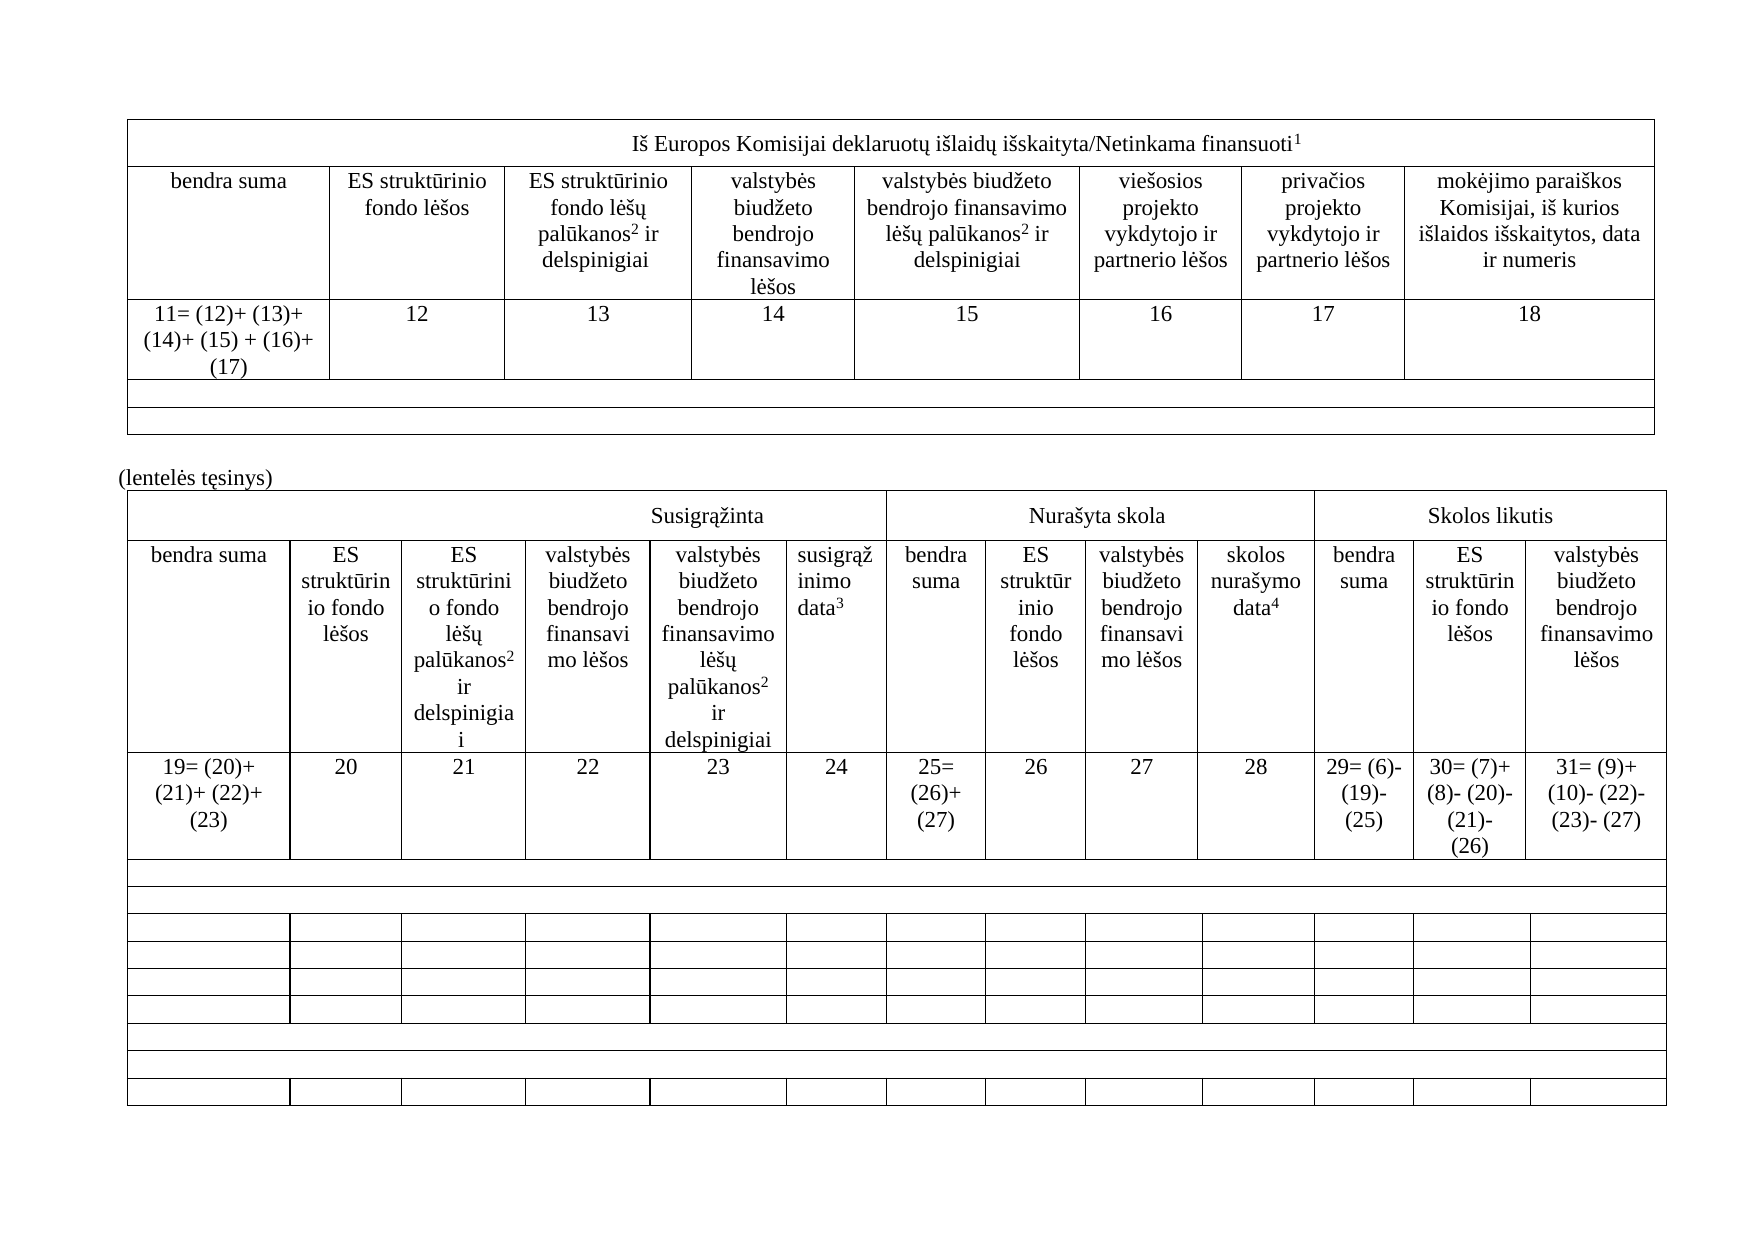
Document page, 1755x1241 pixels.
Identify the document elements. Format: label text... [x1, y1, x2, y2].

table_cell [887, 969, 985, 995]
table_cell susigrąžinimo data3 [787, 541, 886, 752]
table_header Susigrąžinta [128, 491, 886, 540]
table_cell [1531, 1079, 1666, 1105]
table_cell [526, 969, 649, 995]
table_cell bendra suma [128, 167, 329, 299]
table_cell [128, 914, 289, 941]
table_cell [1531, 914, 1666, 941]
table_cell 24 [787, 753, 886, 858]
table_cell valstybės biudžeto bendrojo finansavimo lėšų palūkanos2 ir delspinigiai [651, 541, 786, 752]
table_cell [402, 969, 525, 995]
table_cell [1203, 914, 1314, 941]
table_cell 29= (6)- (19)- (25) [1315, 753, 1413, 858]
table_cell 19= (20)+ (21)+ (22)+ (23) [128, 753, 289, 858]
table_cell 21 [402, 753, 525, 858]
table_cell bendra suma [128, 541, 289, 752]
table_cell [402, 914, 525, 941]
table_cell [1203, 942, 1314, 968]
table_cell [887, 942, 985, 968]
table_cell [1203, 1079, 1314, 1105]
table_cell ES struktūrinio fondo lėšos [291, 541, 401, 752]
table_header Nurašyta skola [887, 491, 1314, 540]
table_cell [1086, 996, 1202, 1023]
table_cell [128, 1024, 1666, 1050]
table_cell 28 [1198, 753, 1314, 858]
table_cell [402, 942, 525, 968]
table_cell 15 [855, 300, 1079, 379]
table_cell [526, 942, 649, 968]
table_cell [651, 969, 786, 995]
table_cell [651, 914, 786, 941]
table_cell 27 [1086, 753, 1197, 858]
table_cell 18 [1405, 300, 1654, 379]
table_cell [986, 942, 1085, 968]
table_cell [1086, 1079, 1202, 1105]
table_cell [1414, 1079, 1530, 1105]
table_cell valstybės biudžeto bendrojo finansavimo lėšos [1526, 541, 1666, 752]
table_cell [128, 1051, 1666, 1078]
table_cell [402, 1079, 525, 1105]
table_cell [1414, 996, 1530, 1023]
table_cell [128, 887, 1666, 913]
table_cell [1315, 1079, 1413, 1105]
table_cell [128, 1079, 289, 1105]
table_cell [651, 996, 786, 1023]
table_cell 13 [505, 300, 691, 379]
table_cell valstybės biudžeto bendrojo finansavimo lėšos [1086, 541, 1197, 752]
table_cell [787, 996, 886, 1023]
table_cell 20 [291, 753, 401, 858]
table_cell [128, 996, 289, 1023]
table_cell 11= (12)+ (13)+ (14)+ (15) + (16)+ (17) [128, 300, 329, 379]
table_cell 22 [526, 753, 649, 858]
table_cell [128, 408, 1654, 434]
table_cell [291, 942, 401, 968]
table_cell [1203, 996, 1314, 1023]
table_cell [986, 969, 1085, 995]
table_cell valstybės biudžeto bendrojo finansavimo lėšų palūkanos2 ir delspinigiai [855, 167, 1079, 299]
table_cell [1531, 942, 1666, 968]
table_cell [787, 1079, 886, 1105]
table_cell [526, 914, 649, 941]
table_cell privačios projekto vykdytojo ir partnerio lėšos [1242, 167, 1404, 299]
table_cell [1315, 914, 1413, 941]
table_cell bendra suma [887, 541, 985, 752]
table_cell valstybės biudžeto bendrojo finansavimo lėšos [526, 541, 649, 752]
table_cell [1414, 914, 1530, 941]
table_cell 25= (26)+ (27) [887, 753, 985, 858]
table_cell skolos nurašymo data4 [1198, 541, 1314, 752]
table_cell [1414, 969, 1530, 995]
table_cell [787, 942, 886, 968]
table_cell viešosios projekto vykdytojo ir partnerio lėšos [1080, 167, 1241, 299]
table_cell [1531, 996, 1666, 1023]
table_cell [1203, 969, 1314, 995]
table_cell ES struktūrinio fondo lėšų palūkanos2 ir delspinigiai [402, 541, 525, 752]
table_cell 23 [651, 753, 786, 858]
table_cell ES struktūrinio fondo lėšos [330, 167, 504, 299]
table_header Skolos likutis [1315, 491, 1666, 540]
table_cell [651, 942, 786, 968]
table_cell [128, 969, 289, 995]
table_cell [1315, 942, 1413, 968]
table_cell [887, 914, 985, 941]
table_cell ES struktūrinio fondo lėšos [1414, 541, 1525, 752]
table_cell ES struktūrinio fondo lėšos [986, 541, 1085, 752]
table_header Iš Europos Komisijai deklaruotų išlaidų išskaityta/Netinkama finansuoti1 [128, 120, 1654, 166]
table_cell [1086, 914, 1202, 941]
table_cell mokėjimo paraiškos Komisijai, iš kurios išlaidos išskaitytos, data ir numeris [1405, 167, 1654, 299]
table_cell [787, 969, 886, 995]
table_cell 17 [1242, 300, 1404, 379]
table_cell [1086, 942, 1202, 968]
table_cell [291, 996, 401, 1023]
table_cell ES struktūrinio fondo lėšų palūkanos2 ir delspinigiai [505, 167, 691, 299]
table_cell [402, 996, 525, 1023]
table_cell 12 [330, 300, 504, 379]
table_cell valstybės biudžeto bendrojo finansavimo lėšos [692, 167, 854, 299]
table_cell bendra suma [1315, 541, 1413, 752]
table_cell [291, 969, 401, 995]
table_cell 26 [986, 753, 1085, 858]
table_cell [787, 914, 886, 941]
table_cell [887, 1079, 985, 1105]
table_cell 30= (7)+ (8)- (20)- (21)- (26) [1414, 753, 1525, 858]
text (lentelės tęsinys) [118, 464, 1636, 490]
table_cell 16 [1080, 300, 1241, 379]
table_cell 14 [692, 300, 854, 379]
table_cell [1086, 969, 1202, 995]
table_cell [986, 914, 1085, 941]
table_cell [128, 380, 1654, 407]
table_cell [651, 1079, 786, 1105]
table_cell [1414, 942, 1530, 968]
table_cell [291, 1079, 401, 1105]
table_cell [986, 996, 1085, 1023]
table_cell 31= (9)+ (10)- (22)- (23)- (27) [1526, 753, 1666, 858]
table_cell [128, 942, 289, 968]
table_cell [128, 860, 1666, 886]
table_cell [1531, 969, 1666, 995]
table_cell [887, 996, 985, 1023]
table_cell [1315, 996, 1413, 1023]
table_cell [986, 1079, 1085, 1105]
table_cell [291, 914, 401, 941]
table_cell [1315, 969, 1413, 995]
table_cell [526, 1079, 649, 1105]
table_cell [526, 996, 649, 1023]
